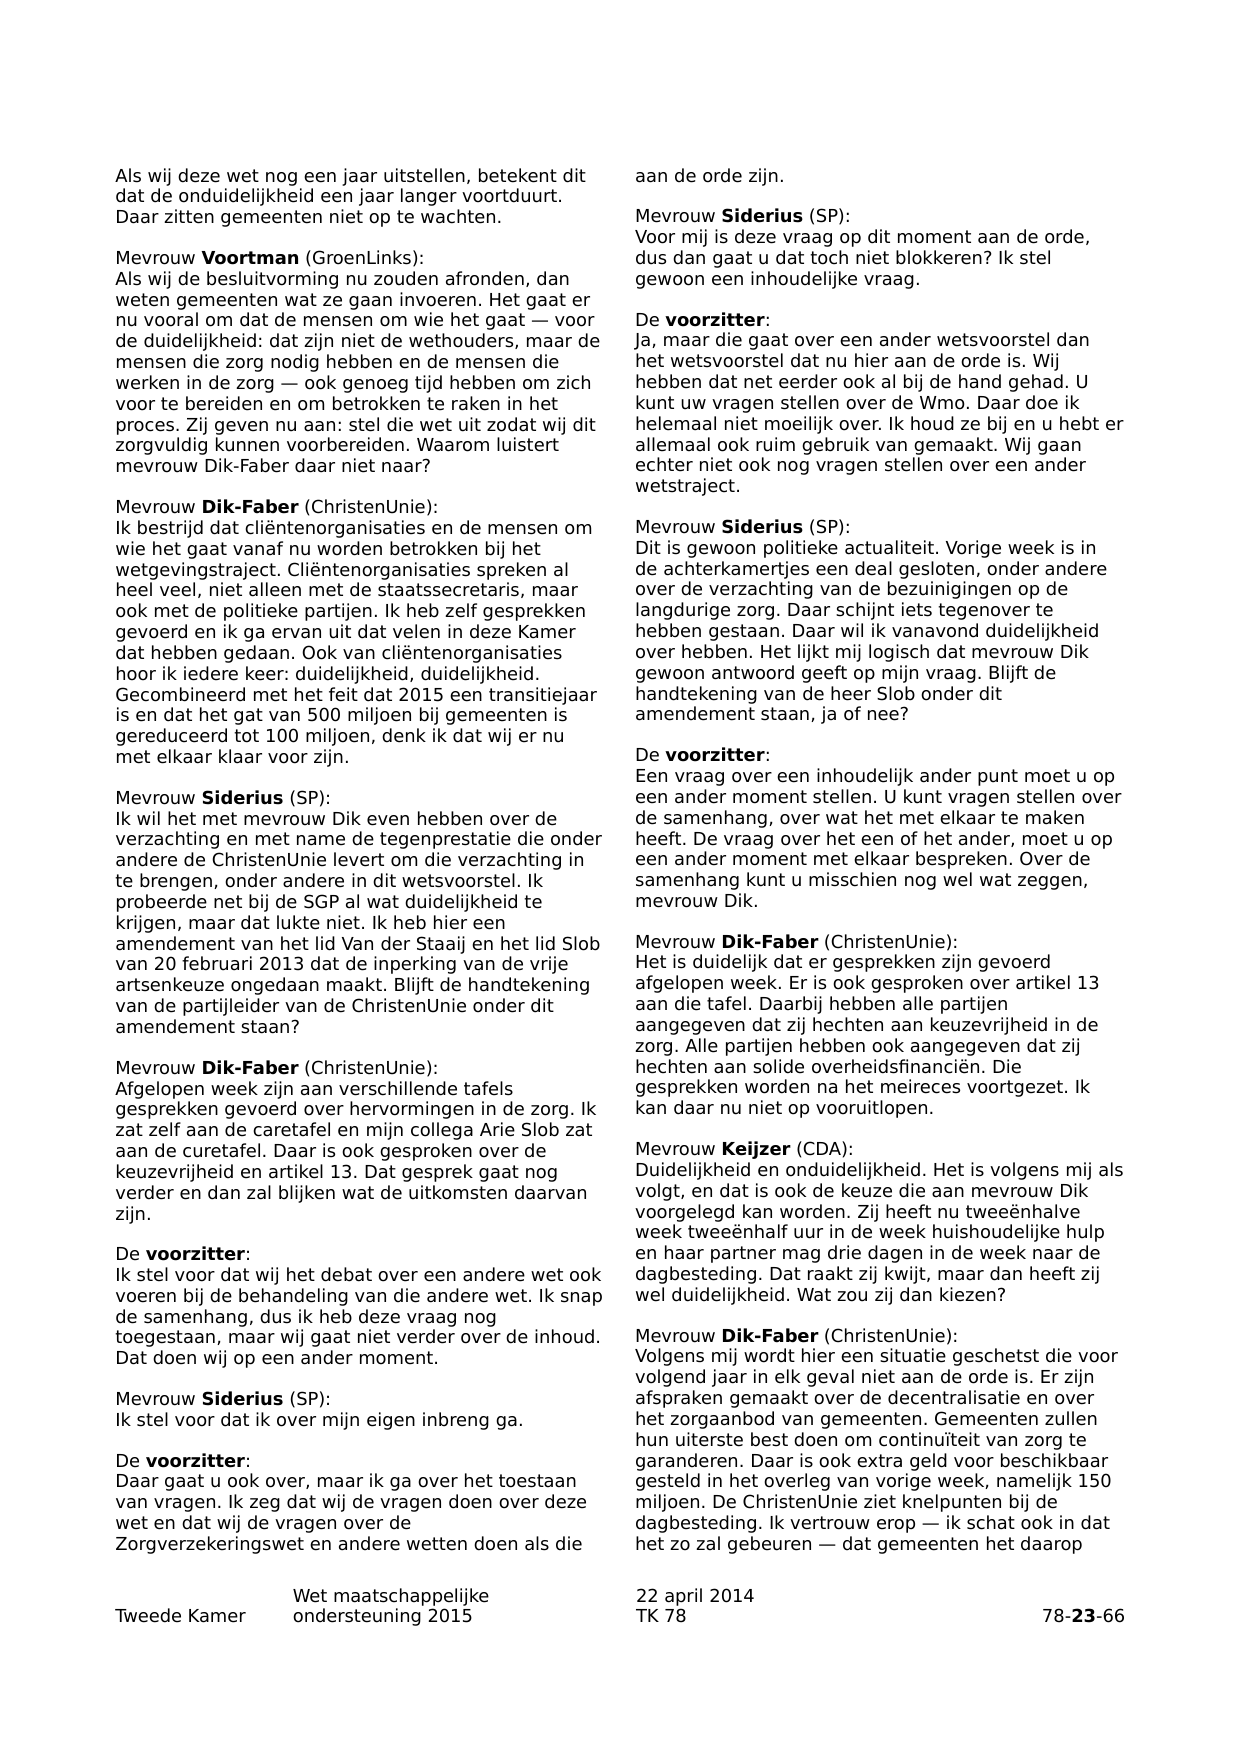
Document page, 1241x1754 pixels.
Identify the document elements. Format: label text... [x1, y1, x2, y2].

text De voorzitter: [115, 1244, 605, 1265]
text Mevrouw Keijzer (CDA): [635, 1139, 1125, 1160]
text Het is duidelijk dat er gesprekken zijn gevoerd afgelopen week. Er is ook gesproken over artikel 13 aan die tafel. Daarbij hebben alle partijen aangegeven dat zij hechten aan keuzevrijheid in de zorg. Alle partijen hebben ook aangegeven dat zij hechten aan solide overheidsfinanciën. Die gesprekken worden na het meireces voortgezet. Ik kan daar nu niet op vooruitlopen. [635, 952, 1125, 1119]
text Mevrouw Siderius (SP): [635, 517, 1125, 537]
text Voor mij is deze vraag op dit moment aan de orde, dus dan gaat u dat toch niet blokkeren? Ik stel gewoon een inhoudelijke vraag. [635, 227, 1125, 289]
text Mevrouw Dik-Faber (ChristenUnie): [635, 1326, 1125, 1346]
text De voorzitter: [115, 1451, 605, 1471]
text Ik stel voor dat wij het debat over een andere wet ook voeren bij de behandeling van die andere wet. Ik snap de samenhang, dus ik heb deze vraag nog toegestaan, maar wij gaat niet verder over de inhoud. Dat doen wij op een ander moment. [115, 1265, 605, 1369]
text Ik stel voor dat ik over mijn eigen inbreng ga. [115, 1410, 605, 1431]
text De voorzitter: [635, 745, 1125, 766]
text Mevrouw Dik-Faber (ChristenUnie): [115, 1057, 605, 1078]
text Mevrouw Voortman (GroenLinks): [115, 248, 605, 268]
text Ik bestrijd dat cliëntenorganisaties en de mensen om wie het gaat vanaf nu worden betrokken bij het wetgevingstraject. Cliëntenorganisaties spreken al heel veel, niet alleen met de staatssecretaris, maar ook met de politieke partijen. Ik heb zelf gesprekken gevoerd en ik ga ervan uit dat velen in deze Kamer dat hebben gedaan. Ook van cliëntenorganisaties hoor ik iedere keer: duidelijkheid, duidelijkheid. Gecombineerd met het feit dat 2015 een transitiejaar is en dat het gat van 500 miljoen bij gemeenten is gereduceerd tot 100 miljoen, denk ik dat wij er nu met elkaar klaar voor zijn. [115, 518, 605, 768]
text Dit is gewoon politieke actualiteit. Vorige week is in de achterkamertjes een deal gesloten, onder andere over de verzachting van de bezuinigingen op de langdurige zorg. Daar schijnt iets tegenover te hebben gestaan. Daar wil ik vanavond duidelijkheid over hebben. Het lijkt mij logisch dat mevrouw Dik gewoon antwoord geeft op mijn vraag. Blijft de handtekening van de heer Slob onder dit amendement staan, ja of nee? [635, 537, 1125, 725]
text Mevrouw Siderius (SP): [115, 788, 605, 808]
text Daar gaat u ook over, maar ik ga over het toestaan van vragen. Ik zeg dat wij de vragen doen over deze wet en dat wij de vragen over de Zorgverzekeringswet en andere wetten doen als die [115, 1471, 605, 1554]
text Ja, maar die gaat over een ander wetsvoorstel dan het wetsvoorstel dat nu hier aan de orde is. Wij hebben dat net eerder ook al bij de hand gehad. U kunt uw vragen stellen over de Wmo. Daar doe ik helemaal niet moeilijk over. Ik houd ze bij en u hebt er allemaal ook ruim gebruik van gemaakt. Wij gaan echter niet ook nog vragen stellen over een ander wetstraject. [635, 330, 1125, 497]
text De voorzitter: [635, 309, 1125, 330]
text Ik wil het met mevrouw Dik even hebben over de verzachting en met name de tegenprestatie die onder andere de ChristenUnie levert om die verzachting in te brengen, onder andere in dit wetsvoorstel. Ik probeerde net bij de SGP al wat duidelijkheid te krijgen, maar dat lukte niet. Ik heb hier een amendement van het lid Van der Staaij en het lid Slob van 20 februari 2013 dat de inperking van de vrije artsenkeuze ongedaan maakt. Blijft de handtekening van de partijleider van de ChristenUnie onder dit amendement staan? [115, 808, 605, 1037]
text Duidelijkheid en onduidelijkheid. Het is volgens mij als volgt, en dat is ook de keuze die aan mevrouw Dik voorgelegd kan worden. Zij heeft nu tweeënhalve week tweeënhalf uur in de week huishoudelijke hulp en haar partner mag drie dagen in de week naar de dagbesteding. Dat raakt zij kwijt, maar dan heeft zij wel duidelijkheid. Wat zou zij dan kiezen? [635, 1160, 1125, 1306]
text Volgens mij wordt hier een situatie geschetst die voor volgend jaar in elk geval niet aan de orde is. Er zijn afspraken gemaakt over de decentralisatie en over het zorgaanbod van gemeenten. Gemeenten zullen hun uiterste best doen om continuïteit van zorg te garanderen. Daar is ook extra geld voor beschikbaar gesteld in het overleg van vorige week, namelijk 150 miljoen. De ChristenUnie ziet knelpunten bij de dagbesteding. Ik vertrouw erop — ik schat ook in dat het zo zal gebeuren — dat gemeenten het daarop [635, 1346, 1125, 1554]
text Als wij deze wet nog een jaar uitstellen, betekent dit dat de onduidelijkheid een jaar langer voortduurt. Daar zitten gemeenten niet op te wachten. [115, 165, 605, 228]
text Als wij de besluitvorming nu zouden afronden, dan weten gemeenten wat ze gaan invoeren. Het gaat er nu vooral om dat de mensen om wie het gaat — voor de duidelijkheid: dat zijn niet de wethouders, maar de mensen die zorg nodig hebben en de mensen die werken in de zorg — ook genoeg tijd hebben om zich voor te bereiden en om betrokken te raken in het proces. Zij geven nu aan: stel die wet uit zodat wij dit zorgvuldig kunnen voorbereiden. Waarom luistert mevrouw Dik-Faber daar niet naar? [115, 268, 605, 477]
text Mevrouw Siderius (SP): [635, 206, 1125, 227]
text aan de orde zijn. [635, 165, 1125, 186]
text Mevrouw Siderius (SP): [115, 1389, 605, 1410]
text Mevrouw Dik-Faber (ChristenUnie): [115, 497, 605, 518]
text Mevrouw Dik-Faber (ChristenUnie): [635, 932, 1125, 952]
text Afgelopen week zijn aan verschillende tafels gesprekken gevoerd over hervormingen in de zorg. Ik zat zelf aan de caretafel en mijn collega Arie Slob zat aan de curetafel. Daar is ook gesproken over de keuzevrijheid en artikel 13. Dat gesprek gaat nog verder en dan zal blijken wat de uitkomsten daarvan zijn. [115, 1078, 605, 1224]
text Een vraag over een inhoudelijk ander punt moet u op een ander moment stellen. U kunt vragen stellen over de samenhang, over wat het met elkaar te maken heeft. De vraag over het een of het ander, moet u op een ander moment met elkaar bespreken. Over de samenhang kunt u misschien nog wel wat zeggen, mevrouw Dik. [635, 766, 1125, 912]
